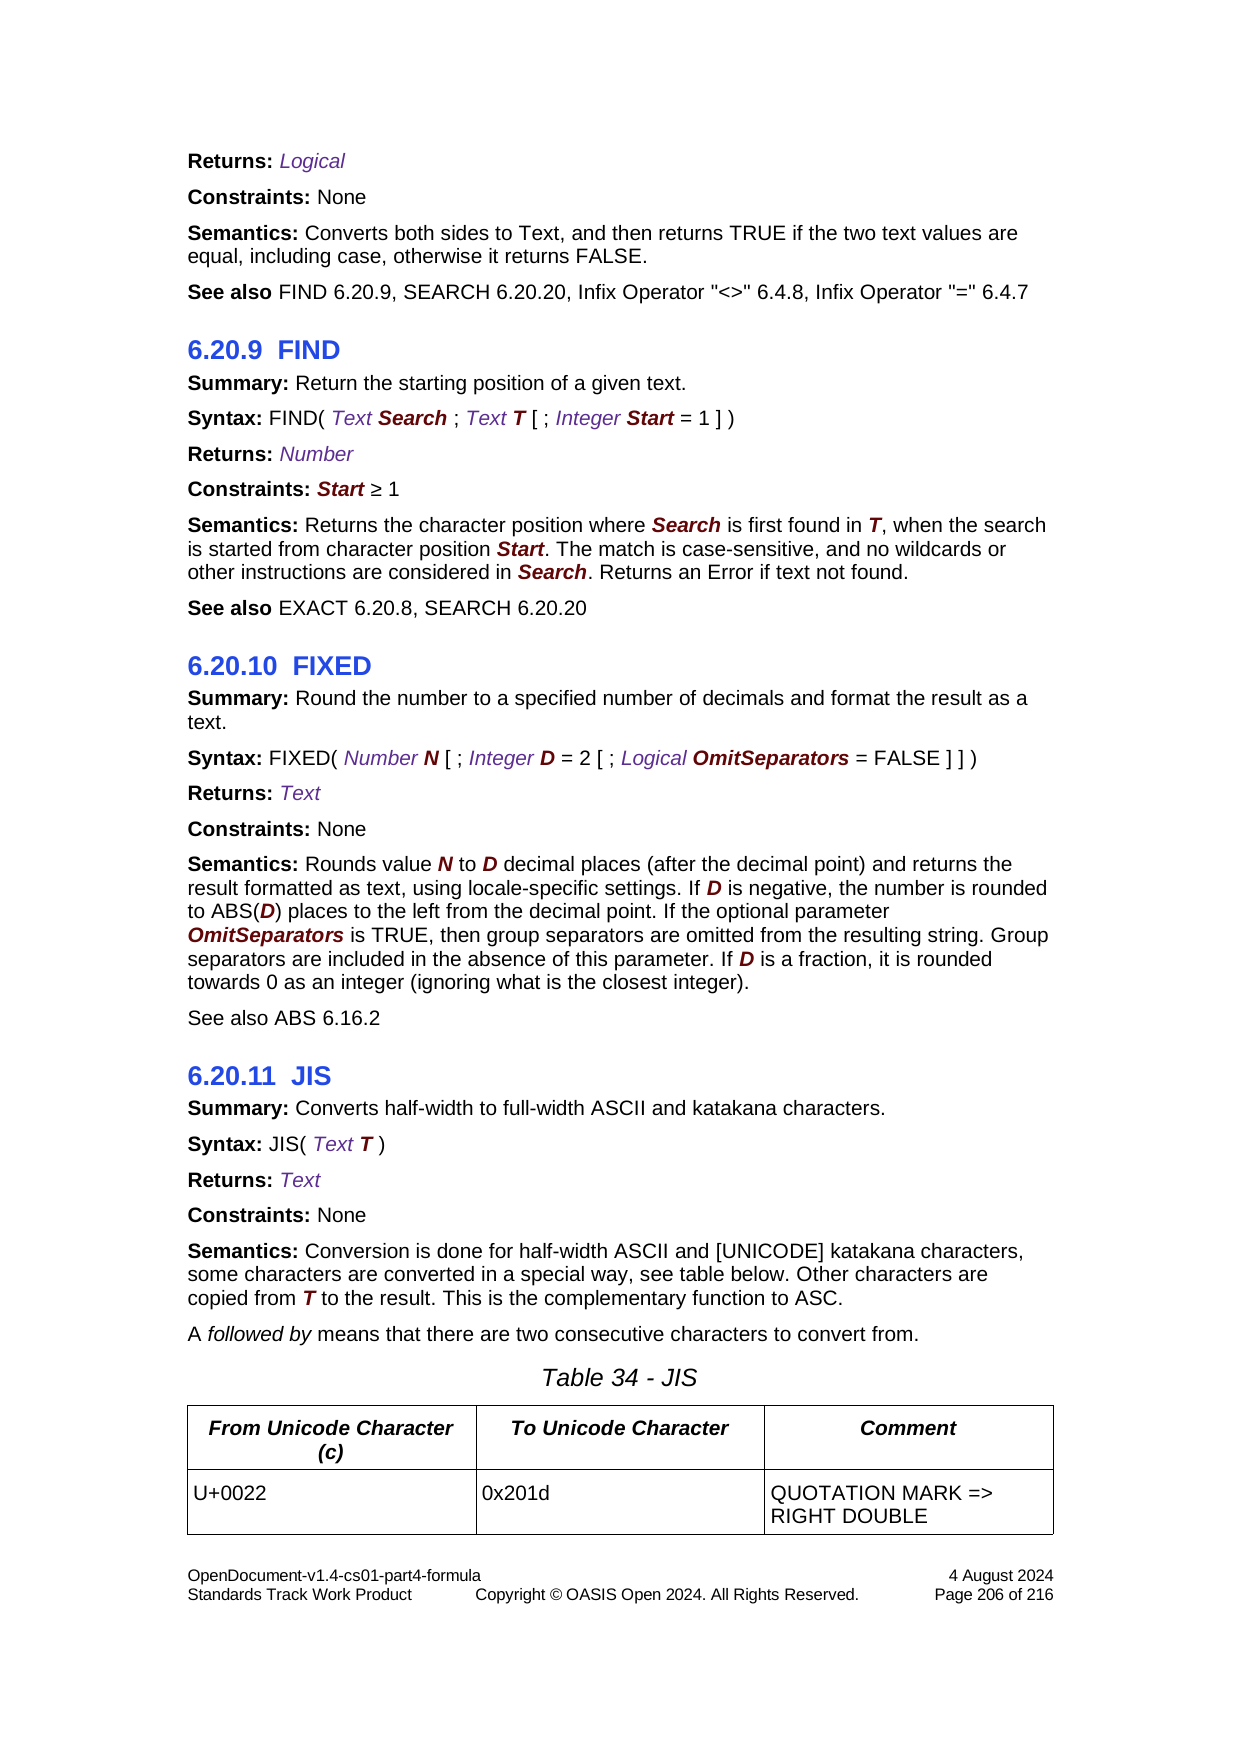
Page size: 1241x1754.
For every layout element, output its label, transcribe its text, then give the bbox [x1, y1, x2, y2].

text Summary: Round the number to a specified number of decimals and format the result as a text. [187, 687, 1053, 734]
text Returns: Text [187, 782, 1053, 805]
text Summary: Return the starting position of a given text. [187, 371, 1053, 394]
subtitle FIND [187, 335, 1053, 365]
text See also EXACT 6.20.8, SEARCH 6.20.20 [187, 596, 1053, 620]
table_header From Unicode Character (c) [188, 1406, 476, 1469]
text Constraints: None [187, 817, 1053, 841]
text Syntax: FIND( Text Search ; Text T [ ; Integer Start = 1 ] ) [187, 407, 1053, 430]
text Returns: Number [187, 442, 1053, 466]
text Semantics: Conversion is done for half-width ASCII and [UNICODE] katakana characters, some characters are converted in a special way, see table below. Other characters are copied from T to the result. This is the complementary function to ASC. [187, 1239, 1053, 1310]
text Table 34 - JIS [187, 1364, 1053, 1392]
text Constraints: None [187, 186, 1053, 209]
text See also ABS 6.16.2 [187, 1006, 1053, 1030]
text Syntax: FIXED( Number N [ ; Integer D = 2 [ ; Logical OmitSeparators = FALSE ] ] ) [187, 746, 1053, 769]
text Semantics: Returns the character position where Search is first found in T, when the search is started from character position Start. The match is case-sensitive, and no wildcards or other instructions are considered in Search. Returns an Error if text not found. [187, 513, 1053, 584]
text See also FIND 6.20.9, SEARCH 6.20.20, Infix Operator "<>" 6.4.8, Infix Operator "=" 6.4.7 [187, 280, 1053, 304]
table_header To Unicode Character [477, 1406, 764, 1469]
table_cell 0x201d [477, 1470, 764, 1534]
text Syntax: JIS( Text T ) [187, 1132, 1053, 1156]
subtitle FIXED [187, 651, 1053, 681]
text A followed by means that there are two consecutive characters to convert from. [187, 1322, 1053, 1346]
table_cell QUOTATION MARK => RIGHT DOUBLE [765, 1470, 1053, 1534]
text Semantics: Rounds value N to D decimal places (after the decimal point) and returns the result formatted as text, using locale-specific settings. If D is negative, the number is rounded to ABS(D) places to the left from the decimal point. If the optional parameter OmitSeparators is TRUE, then group separators are omitted from the resulting string. Group separators are included in the absence of this parameter. If D is a fraction, it is rounded towards 0 as an integer (ignoring what is the closest integer). [187, 853, 1053, 994]
text Constraints: Start ≥ 1 [187, 478, 1053, 501]
subtitle JIS [187, 1061, 1053, 1091]
text Returns: Logical [187, 150, 1053, 173]
text Returns: Text [187, 1168, 1053, 1192]
table_header Comment [765, 1406, 1053, 1469]
text Semantics: Converts both sides to Text, and then returns TRUE if the two text values are equal, including case, otherwise it returns FALSE. [187, 221, 1053, 268]
text Summary: Converts half-width to full-width ASCII and katakana characters. [187, 1097, 1053, 1120]
table_cell U+0022 [188, 1470, 476, 1534]
text Constraints: None [187, 1204, 1053, 1227]
